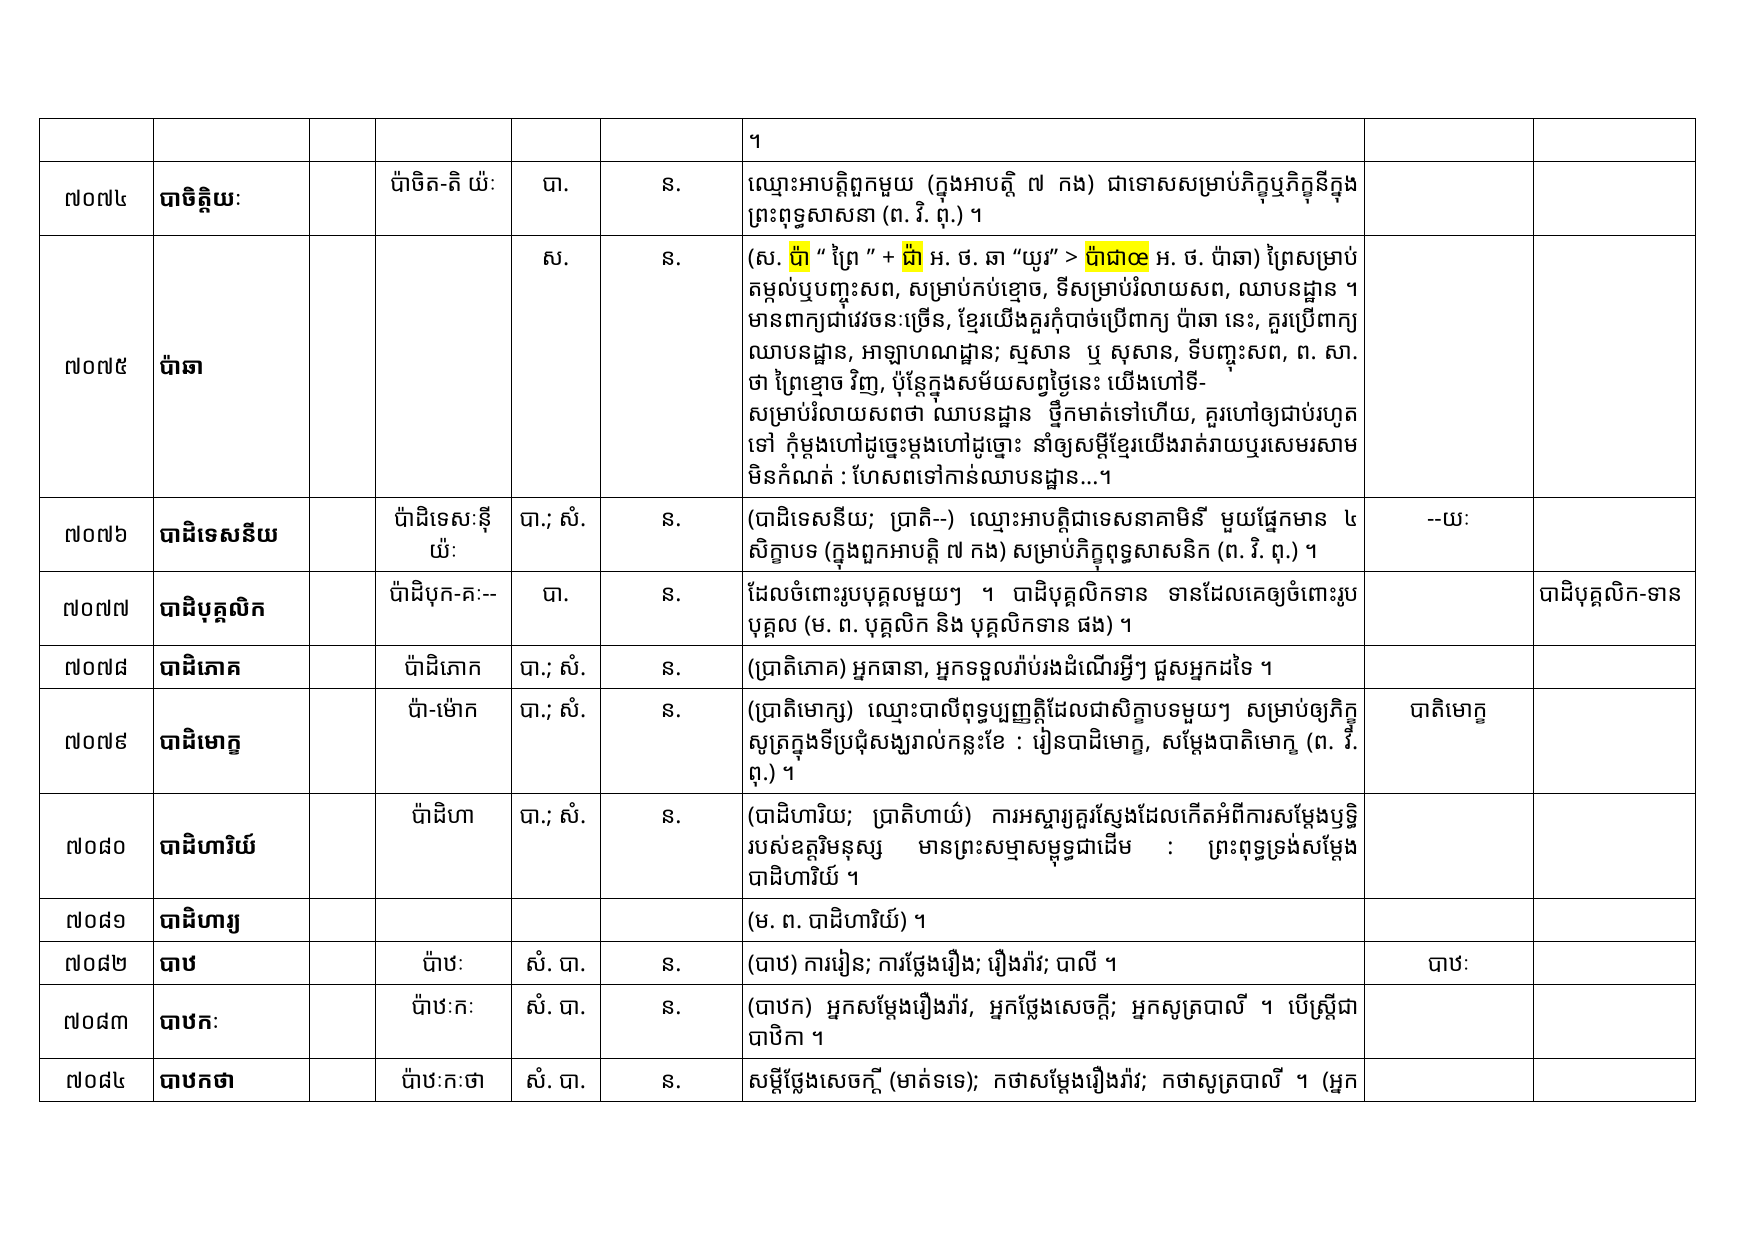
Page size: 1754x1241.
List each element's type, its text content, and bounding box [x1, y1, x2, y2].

table_cell [310, 689, 375, 793]
table_cell [1534, 689, 1695, 793]
table_cell [1534, 985, 1695, 1058]
table_cell [512, 899, 600, 941]
table_cell ន. [601, 162, 742, 235]
table_cell ប៉ាឋៈកៈថា [376, 1059, 511, 1101]
table_cell ន. [601, 985, 742, 1058]
table_cell បា.; សំ. [512, 646, 600, 687]
table_cell [1365, 162, 1533, 235]
table_cell ប៉ាដិភោក [376, 646, 511, 687]
table_cell [310, 572, 375, 645]
table_cell [1534, 942, 1695, 984]
table_cell សំ. បា. [512, 985, 600, 1058]
table_cell ៧០៨២ [40, 942, 153, 984]
table_cell ៧០៧៨ [40, 646, 153, 687]
table_cell ន. [601, 689, 742, 793]
table_cell ប៉ាដិទេសៈន៉ីយ៉ៈ [376, 498, 511, 571]
table_cell [376, 119, 511, 161]
table_cell [310, 1059, 375, 1101]
table_cell បាឋ [154, 942, 309, 984]
table_cell ៧០៧៥ [40, 236, 153, 497]
table_cell ប៉ាដិហា [376, 794, 511, 898]
table_cell [1365, 646, 1533, 687]
table_cell បាដិបុគ្គលិក-ទាន [1534, 572, 1695, 645]
table_cell ន. [601, 646, 742, 687]
table_cell [1534, 646, 1695, 687]
table_cell [1534, 1059, 1695, 1101]
table_cell បាឋៈ [1365, 942, 1533, 984]
table_cell បាដិភោគ [154, 646, 309, 687]
table_cell ៧០៧៧ [40, 572, 153, 645]
table_cell (ប្រាតិមោក្ស) ឈ្មោះ​បាលី​ពុទ្ធប្បញ្ញត្តិ​ដែល​ជា​សិក្ខាបទ​មួយ​ៗ សម្រាប់​ឲ្យ​ភិក្ខុ​សូត្រ​ក្នុង​ទី​ប្រជុំ​សង្ឃ​រាល់​កន្លះ​ខែ : រៀន​បាដិមោក្ខ, សម្ដែង​បាតិមោក្ខ (ព. វិ. ពុ.) ។ [743, 689, 1364, 793]
table_cell ប៉ាដិបុក-គៈ-- [376, 572, 511, 645]
table_cell ន. [601, 498, 742, 571]
table_cell បាតិមោក្ខ [1365, 689, 1533, 793]
table_cell ដែល​ចំពោះ​រូប​បុគ្គល​មួយ​ៗ ។ បាដិបុគ្គលិកទាន ទាន​ដែល​គេ​ឲ្យ​ចំពោះ​រូប​បុគ្គល (ម. ព. បុគ្គលិក និង បុគ្គលិកទាន ផង) ។ [743, 572, 1364, 645]
table_cell [1365, 119, 1533, 161]
table_cell (បាដិហារិយ; ប្រាតិហាយ៌) ការ​អស្ចារ្យ​គួរ​ស្ញែង​ដែល​កើត​អំពី​ការ​សម្ដែង​ឫទ្ធិ​របស់​ឧត្តរិមនុស្ស មាន​ព្រះ​សម្មាសម្ពុទ្ធ​ជាដើម : ព្រះ​ពុទ្ធ​ទ្រង់​សម្ដែង​បាដិហារិយ៍ ។ [743, 794, 1364, 898]
table_cell --យៈ [1365, 498, 1533, 571]
table_cell ន. [601, 942, 742, 984]
table_cell ន. [601, 236, 742, 497]
table_cell [1365, 572, 1533, 645]
table_cell បាចិត្តិយៈ [154, 162, 309, 235]
table_cell ៧០៨០ [40, 794, 153, 898]
table_cell សំ. បា. [512, 942, 600, 984]
table_cell ប៉ាឋៈ [376, 942, 511, 984]
table_cell បា.; សំ. [512, 689, 600, 793]
table_cell (បាឋក) អ្នក​សម្ដែង​រឿងរ៉ាវ, អ្នក​ថ្លែង​សេចក្ដី; អ្នក​សូត្រ​បាលី ។ បើ​ស្ត្រី​ជា បាឋិកា ។ [743, 985, 1364, 1058]
table_cell បាដិហារ្យ [154, 899, 309, 941]
table_cell ៧០៨៤ [40, 1059, 153, 1101]
table_cell បាដិទេសនីយ [154, 498, 309, 571]
table_cell [310, 236, 375, 497]
table_cell (ស. ប៉ា “ ព្រៃ ” + ជ៉ា អ. ថ. ឆា “យូរ” > ប៉ាជាœ អ. ថ. ប៉ាឆា) ព្រៃ​សម្រាប់​តម្កល់​ឬ​បញ្ចុះ​សព, សម្រាប់​កប់​ខ្មោច, ទី​សម្រាប់​រំលាយ​សព, ឈាបនដ្ឋាន ។ មាន​ពាក្យ​ជា​វេវចនៈ​ច្រើន, ខ្មែរ​យើង​គួរ​កុំ​បាច់​ប្រើ​ពាក្យ ប៉ាឆា នេះ, គួរ​ប្រើ​ពាក្យ ឈាបនដ្ឋាន, អាឡាហណដ្ឋាន; ស្មសាន ឬ សុសាន, ទី​បញ្ចុះ​សព, ព. សា. ថា ព្រៃ​ខ្មោច វិញ, ប៉ុន្តែ​ក្នុង​សម័យ​សព្វ​ថ្ងៃ​នេះ យើង​ហៅ​ទី​- សម្រាប់​រំលាយ​សព​ថា ឈាបនដ្ឋាន ថ្នឹក​មាត់​ទៅ​ហើយ, គួរ​ហៅ​ឲ្យ​ជាប់​រហូត​ទៅ កុំ​ម្ដង​ហៅ​ដូច្នេះ​ម្ដង​ហៅ​ដូច្នោះ នាំ​ឲ្យ​សម្ដី​ខ្មែរ​យើង​រាត់រាយ​ឬ​រសេមរសាម មិន​កំណត់ : ហែ​សព​ទៅ​កាន់​ឈាបនដ្ឋាន...។ [743, 236, 1364, 497]
table_cell [310, 899, 375, 941]
table_cell (បាឋ) ការ​រៀន; ការ​ថ្លែង​រឿង; រឿងរ៉ាវ; បាលី ។ [743, 942, 1364, 984]
table_cell ៧០៨១ [40, 899, 153, 941]
table_cell [310, 162, 375, 235]
table_cell [1534, 498, 1695, 571]
table_cell បាដិហារិយ៍ [154, 794, 309, 898]
table_cell ៧០៨៣ [40, 985, 153, 1058]
table_cell បា. [512, 162, 600, 235]
table_cell [310, 646, 375, 687]
table_cell [1365, 236, 1533, 497]
table_cell [154, 119, 309, 161]
table_cell ប៉ាឆា [154, 236, 309, 497]
table_cell [310, 794, 375, 898]
table_cell បាដិបុគ្គលិក [154, 572, 309, 645]
table_cell ៧០៧៤ [40, 162, 153, 235]
table_cell [1365, 899, 1533, 941]
table_cell សំ. បា. [512, 1059, 600, 1101]
table_cell ន. [601, 794, 742, 898]
table_cell [310, 942, 375, 984]
table_cell ៧០៧៩ [40, 689, 153, 793]
table_cell ។ [743, 119, 1364, 161]
table_cell ស. [512, 236, 600, 497]
table_cell [601, 119, 742, 161]
table_cell [310, 119, 375, 161]
table_cell [376, 899, 511, 941]
table_cell (ប្រាតិភោគ) អ្នក​ធានា, អ្នក​ទទួល​រ៉ាប់រង​ដំណើរ​អ្វី​ៗ ជួស​អ្នក​ដទៃ ។ [743, 646, 1364, 687]
table_cell [1365, 985, 1533, 1058]
table_cell (ម. ព. បាដិហារិយ៍) ។ [743, 899, 1364, 941]
table_cell [1534, 119, 1695, 161]
table_cell ប៉ាឋៈកៈ [376, 985, 511, 1058]
table_cell បាឋកៈ [154, 985, 309, 1058]
table_cell [1365, 1059, 1533, 1101]
table_cell [1534, 236, 1695, 497]
table_cell [1365, 794, 1533, 898]
table_cell ន. [601, 1059, 742, 1101]
table_cell បា. [512, 572, 600, 645]
table_cell បា.; សំ. [512, 498, 600, 571]
table_cell [601, 899, 742, 941]
table_cell [40, 119, 153, 161]
table_cell (បាដិទេសនីយ; ប្រាតិ--) ឈ្មោះ​អាបត្តិ​ជា​ទេសនាគាមិនី មួយ​ផ្នែក​មាន ៤ សិក្ខាបទ (ក្នុង​ពួក​អាបត្តិ ៧ កង) សម្រាប់​ភិក្ខុ​ពុទ្ធ​សាសនិក (ព. វិ. ពុ.) ។ [743, 498, 1364, 571]
table_cell បា.; សំ. [512, 794, 600, 898]
table_cell សម្ដី​ថ្លែង​សេចក្ដី (មាត់​ទទេ); កថា​សម្ដែង​រឿងរ៉ាវ; កថា​សូត្រ​បាលី ។ (អ្នក​ [743, 1059, 1364, 1101]
table_cell [310, 985, 375, 1058]
table_cell បាឋកថា [154, 1059, 309, 1101]
table_cell [310, 498, 375, 571]
table_cell [1534, 899, 1695, 941]
table_cell [512, 119, 600, 161]
table_cell [376, 236, 511, 497]
table_cell ប៉ាចិត-តិ យ៉ៈ [376, 162, 511, 235]
table_cell ឈ្មោះ​អាបត្តិ​ពួក​មួយ (ក្នុង​អាបត្តិ ៧ កង) ជា​ទោស​សម្រាប់​ភិក្ខុ​ឬ​ភិក្ខុនី​ក្នុង​ព្រះ​ពុទ្ធ​សាសនា (ព. វិ. ពុ.) ។ [743, 162, 1364, 235]
table_cell ន. [601, 572, 742, 645]
table_cell ៧០៧៦ [40, 498, 153, 571]
table_cell [1534, 162, 1695, 235]
table_cell បាដិមោក្ខ [154, 689, 309, 793]
table_cell [1534, 794, 1695, 898]
table_cell ប៉ា-ម៉ោក [376, 689, 511, 793]
